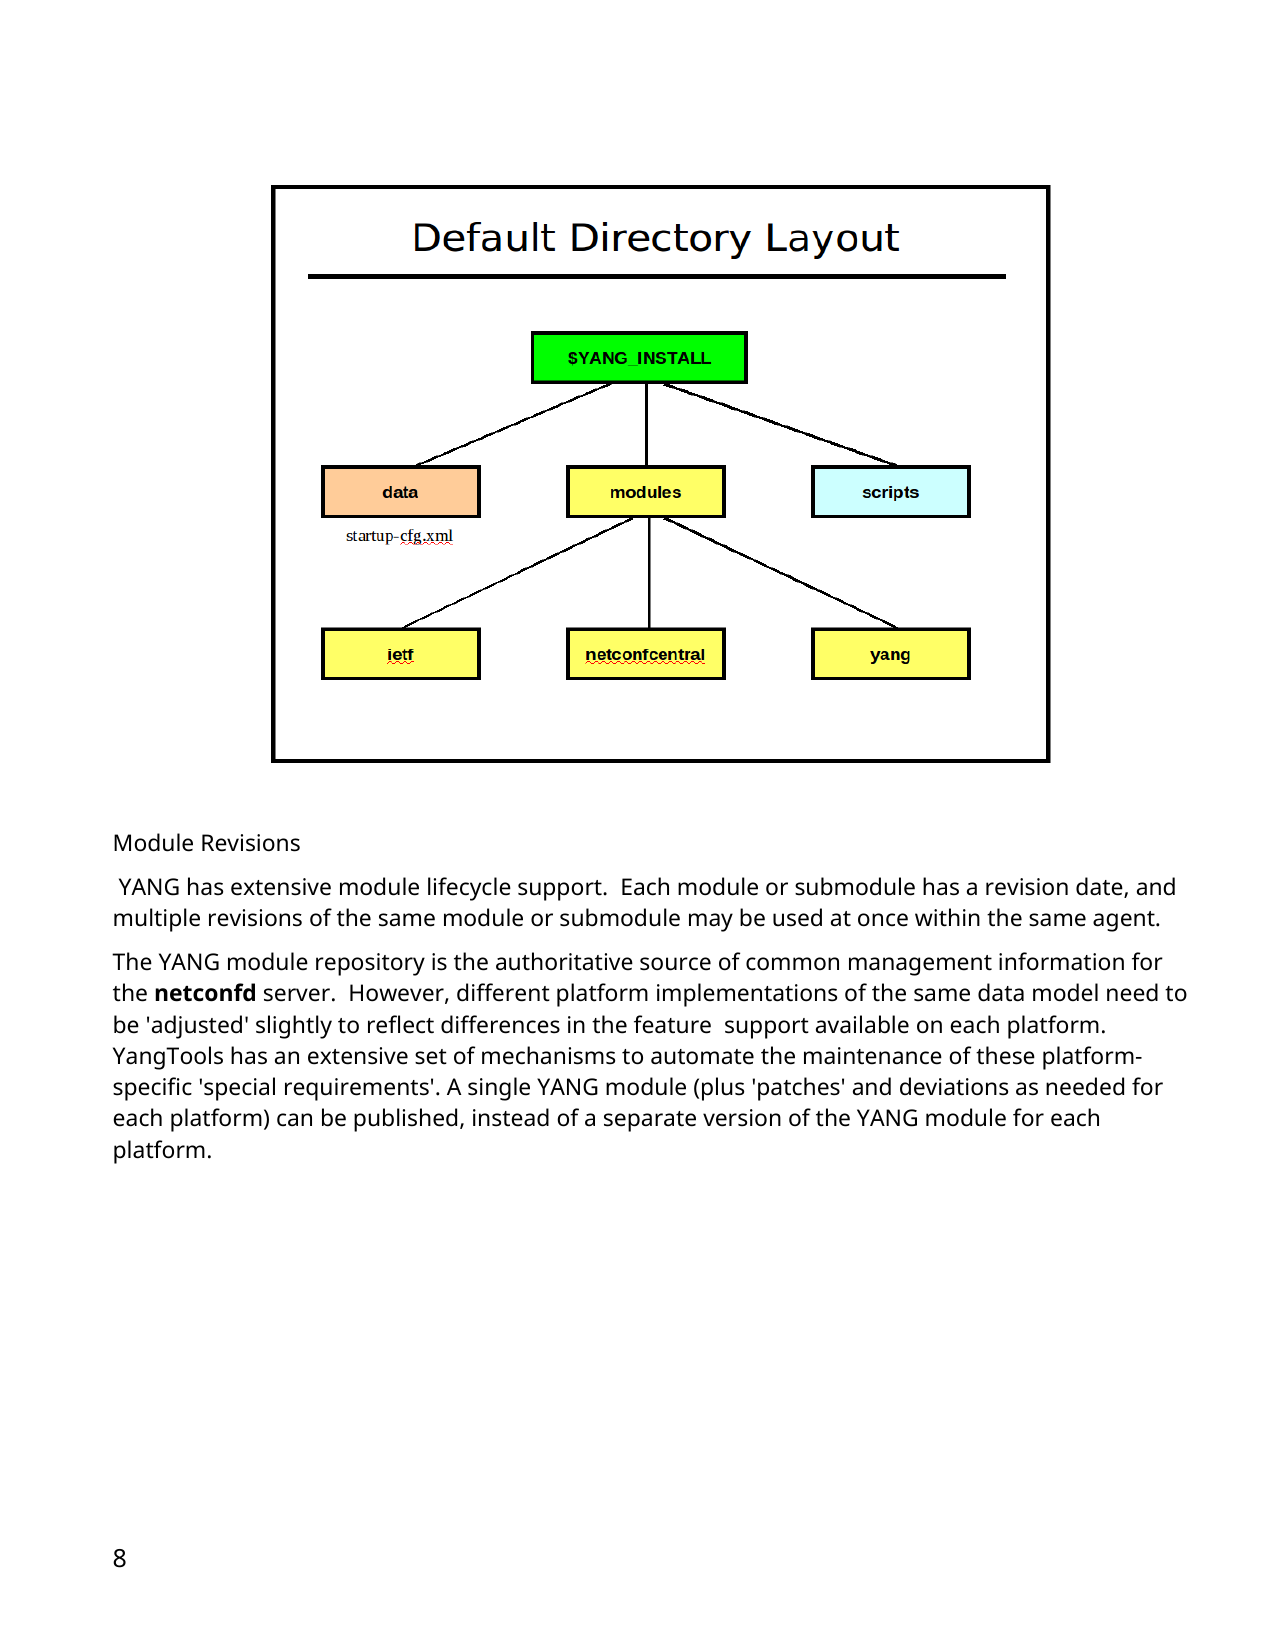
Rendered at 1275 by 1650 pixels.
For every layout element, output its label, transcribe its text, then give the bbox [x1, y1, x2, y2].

picture [211, 150, 1102, 784]
text The YANG module repository is the authoritative source of common management information for the netconfd server. However, different platform implementations of the same data model need to be 'adjusted' slightly to reflect differences in the feature support available on each platform. YangTools has an extensive set of mechanisms to automate the maintenance of these platform-specific 'special requirements'. A single YANG module (plus 'patches' and deviations as needed for each platform) can be published, instead of a separate version of the YANG module for each platform. [112, 946, 1200, 1165]
text Module Revisions [112, 827, 1200, 859]
text YANG has extensive module lifecycle support. Each module or submodule has a revision date, and multiple revisions of the same module or submodule may be used at once within the same agent. [112, 871, 1200, 934]
